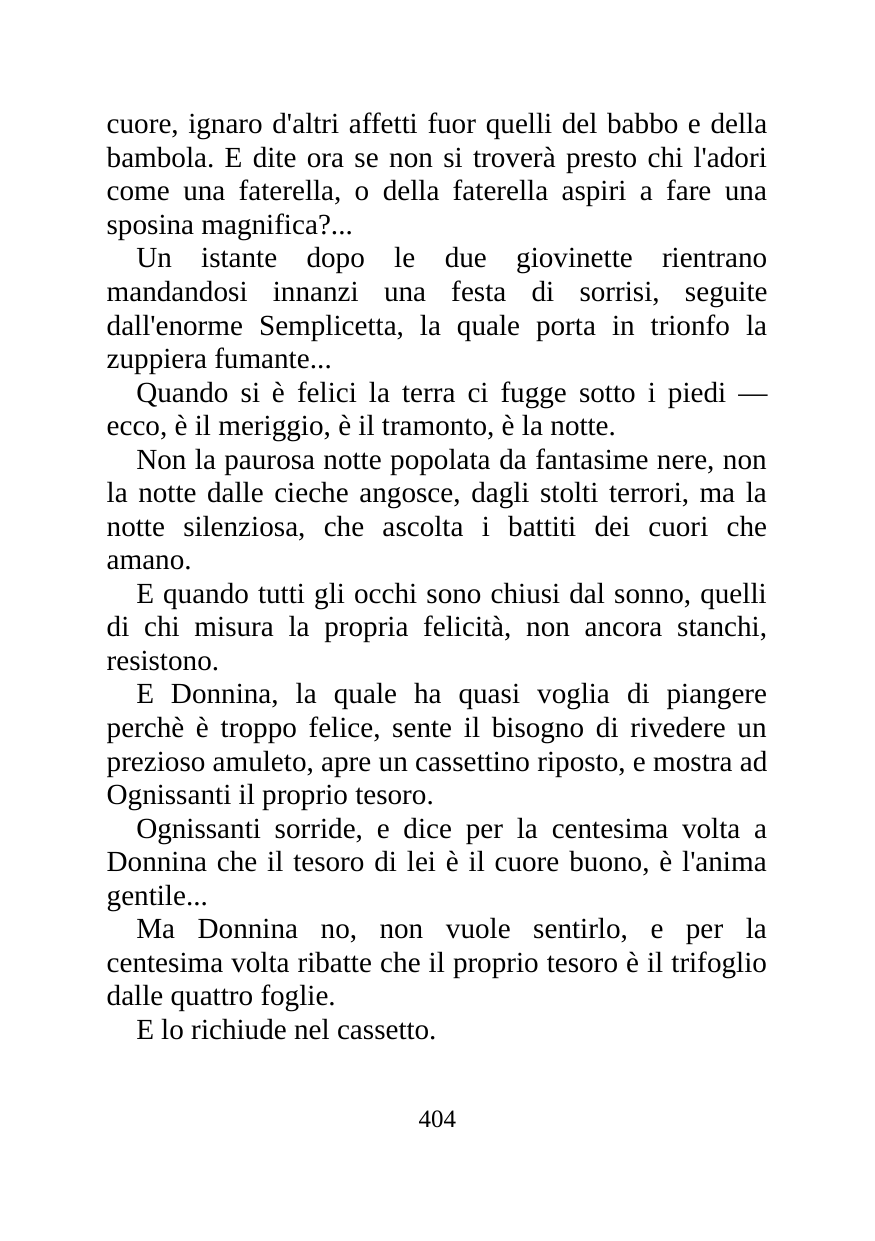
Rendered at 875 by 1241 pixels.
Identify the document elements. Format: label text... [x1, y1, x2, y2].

text E lo richiude nel cassetto. [106, 1012, 768, 1046]
text Ma Donnina no, non vuole sentirlo, e per la centesima volta ribatte che il proprio tesoro è il trifoglio dalle quattro foglie. [106, 911, 768, 1012]
text Un istante dopo le due giovinette rientrano mandandosi innanzi una festa di sorrisi, seguite dall'enorme Semplicetta, la quale porta in trionfo la zuppiera fumante... [106, 241, 768, 375]
text E quando tutti gli occhi sono chiusi dal sonno, quelli di chi misura la propria felicità, non ancora stanchi, resistono. [106, 576, 768, 677]
text Quando si è felici la terra ci fugge sotto i piedi — ecco, è il meriggio, è il tramonto, è la notte. [106, 375, 768, 442]
text cuore, ignaro d'altri affetti fuor quelli del babbo e della bambola. E dite ora se non si troverà presto chi l'adori come una faterella, o della faterella aspiri a fare una sposina magnifica?... [106, 106, 768, 241]
text Non la paurosa notte popolata da fantasime nere, non la notte dalle cieche angosce, dagli stolti terrori, ma la notte silenziosa, che ascolta i battiti dei cuori che amano. [106, 442, 768, 576]
text E Donnina, la quale ha quasi voglia di piangere perchè è troppo felice, sente il bisogno di rivedere un prezioso amuleto, apre un cassettino riposto, e mostra ad Ognissanti il proprio tesoro. [106, 677, 768, 811]
text Ognissanti sorride, e dice per la centesima volta a Donnina che il tesoro di lei è il cuore buono, è l'anima gentile... [106, 811, 768, 911]
